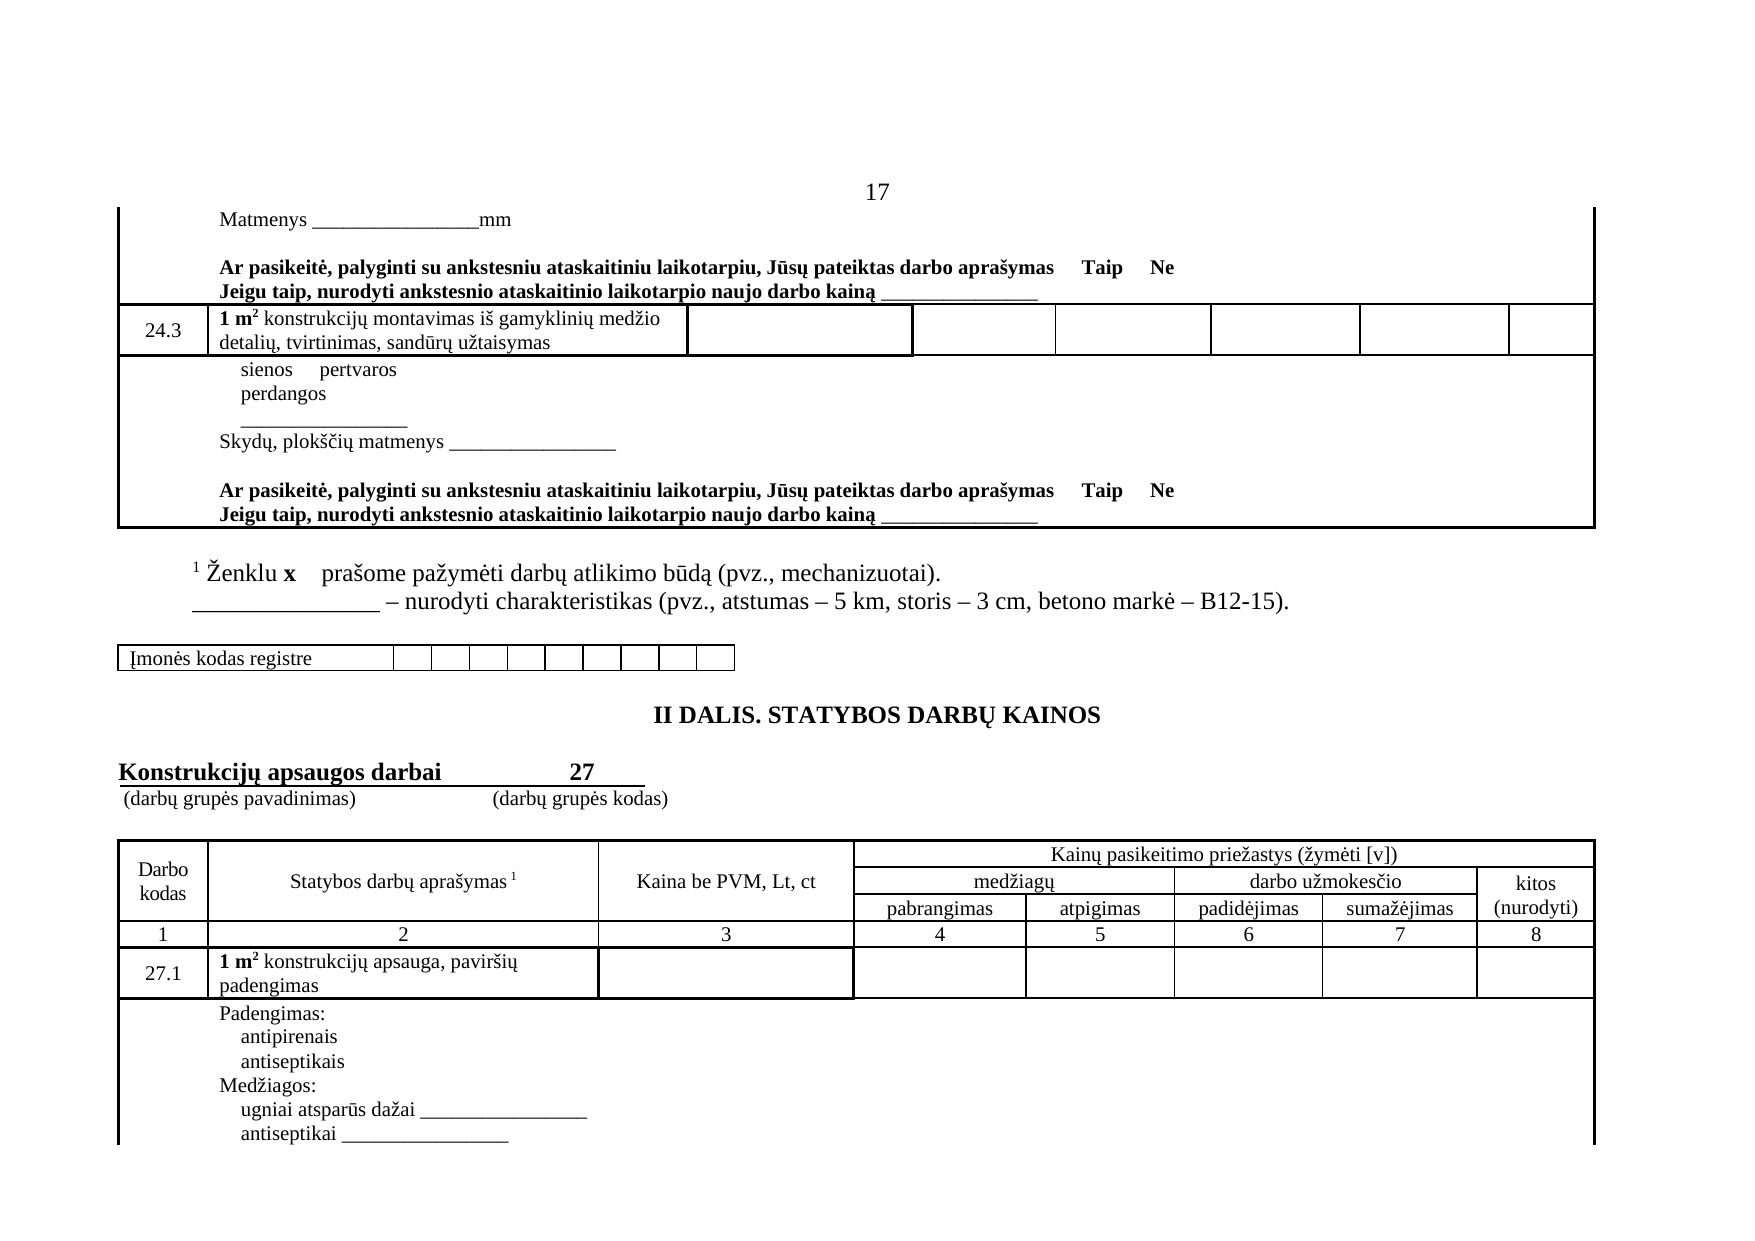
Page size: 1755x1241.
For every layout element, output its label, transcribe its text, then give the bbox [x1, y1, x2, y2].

table_cell 4 [855, 922, 1025, 946]
table_cell 1 m2 konstrukcijų apsauga, paviršių padengimas [209, 949, 597, 997]
table_cell [1174, 207, 1323, 231]
table_cell [1510, 305, 1593, 354]
table_cell [1027, 948, 1174, 997]
table_cell [1056, 430, 1211, 453]
table_cell [120, 381, 208, 405]
table_cell [1323, 1121, 1477, 1145]
table_cell 24.3 [120, 306, 207, 354]
table_cell [1509, 279, 1593, 303]
table_cell [1056, 381, 1211, 405]
table_cell 1 m2 konstrukcijų montavimas iš gamyklinių medžio detalių, tvirtinimas, sandūrų užtaisymas [209, 306, 686, 354]
table_cell [914, 305, 1055, 354]
table_cell [1174, 1025, 1323, 1073]
text _______________ – nurodyti charakteristikas (pvz., atstumas – 5 km, storis – 3 cm, betono markė – B12-15). [118, 586, 1636, 615]
table_cell  antipirenais  antiseptikais [208, 1025, 876, 1073]
table_cell [1174, 1121, 1323, 1145]
table_cell [1174, 1073, 1323, 1097]
table_header [622, 646, 658, 669]
table_cell [1360, 381, 1509, 405]
table_cell [1509, 405, 1593, 429]
table_cell [689, 306, 911, 354]
table_cell [120, 1097, 208, 1121]
table_cell [208, 231, 1323, 255]
table_cell Jeigu taip, nurodyti ankstesnio ataskaitinio laikotarpio naujo darbo kainą _______________ [208, 502, 1460, 526]
table_cell [1211, 356, 1360, 381]
table_cell Matmenys ________________mm [208, 207, 604, 231]
table_cell sumažėjimas [1323, 895, 1476, 920]
table_cell [1460, 502, 1509, 526]
table_cell [1174, 999, 1323, 1024]
table_cell padidėjimas [1175, 895, 1322, 920]
table_cell atpigimas [1027, 895, 1174, 920]
table_cell [120, 502, 208, 526]
table_cell [855, 948, 1025, 997]
table_header Kainų pasikeitimo priežastys (žymėti [v]) [855, 842, 1593, 866]
table_cell [913, 381, 1056, 405]
table_cell 8 [1478, 922, 1593, 946]
table_cell [1026, 1097, 1174, 1121]
table_cell [860, 207, 1026, 231]
table_cell Jeigu taip, nurodyti ankstesnio ataskaitinio laikotarpio naujo darbo kainą _______________ [208, 279, 1460, 303]
table_cell [1323, 1097, 1477, 1121]
table_cell 6 [1175, 922, 1322, 946]
table_cell  ugniai atsparūs dažai ________________ [208, 1097, 876, 1121]
table_cell [1026, 1025, 1174, 1073]
table_cell [1056, 305, 1210, 354]
table_header [432, 646, 469, 669]
table_cell [120, 1000, 208, 1024]
table_cell [1056, 405, 1211, 429]
table_cell [120, 207, 208, 231]
table_cell [1477, 1025, 1593, 1073]
table_cell [1471, 231, 1593, 255]
table_cell Skydų, plokščių matmenys ________________ [208, 430, 854, 453]
table_cell [1026, 1121, 1174, 1145]
table_cell [854, 430, 913, 453]
table_cell [120, 405, 208, 429]
table_cell [600, 949, 852, 997]
table_cell [120, 454, 208, 478]
table_cell [1477, 999, 1593, 1024]
table_cell [1323, 999, 1477, 1024]
table_cell 5 [1027, 922, 1174, 946]
table_cell [120, 1073, 208, 1097]
table_cell [1509, 381, 1593, 405]
table_header Įmonės kodas registre [119, 646, 393, 669]
table_cell [1175, 948, 1322, 997]
table_cell [876, 1121, 900, 1145]
table_cell [697, 1073, 854, 1097]
table_cell [1471, 207, 1593, 231]
table_cell [604, 207, 859, 231]
table_cell [1026, 207, 1174, 231]
text 1 Ženklu x prašome pažymėti darbų atlikimo būdą (pvz., mechanizuotai). [118, 558, 1636, 586]
table_cell [688, 405, 913, 429]
table_cell [1477, 1121, 1593, 1145]
table_cell Medžiagos: [208, 1073, 697, 1097]
table_cell [688, 381, 913, 405]
table_cell [120, 279, 208, 303]
table_cell [1323, 1073, 1477, 1097]
table_cell  ________________ [208, 405, 687, 429]
table_cell [120, 1025, 208, 1073]
table_header Kaina be PVM, Lt, ct [599, 842, 853, 920]
table_cell [1460, 279, 1509, 303]
table_cell darbo užmokesčio [1175, 868, 1476, 893]
text Konstrukcijų apsaugos darbai 27 [118, 757, 1636, 786]
table_header [470, 646, 507, 669]
table_cell  perdangos [208, 381, 687, 405]
table_cell 7 [1323, 922, 1476, 946]
table_cell [1477, 1073, 1593, 1097]
text (darbų grupės pavadinimas) (darbų grupės kodas) [118, 786, 1636, 810]
table_cell [1323, 948, 1476, 997]
table_cell [1211, 405, 1360, 429]
table_cell medžiagų [855, 868, 1174, 893]
table_header [394, 646, 431, 669]
table_cell pabrangimas [855, 895, 1025, 920]
table_cell [1360, 356, 1509, 381]
table_cell [1509, 502, 1593, 526]
table_cell [1211, 381, 1360, 405]
table_header [546, 646, 582, 669]
table_cell [913, 405, 1056, 429]
table_cell [688, 357, 913, 381]
table_header Statybos darbų aprašymas 1 [209, 842, 598, 920]
table_cell Ar pasikeitė, palyginti su ankstesniu ataskaitiniu laikotarpiu, Jūsų pateiktas darbo aprašymas  Taip  Ne [208, 255, 1593, 279]
table_cell 3 [599, 922, 853, 946]
table_cell 2 [209, 922, 598, 946]
table_cell [1477, 1097, 1593, 1121]
table_cell Padengimas: [208, 1000, 598, 1024]
table_cell [120, 231, 208, 255]
table_cell [1056, 356, 1211, 381]
table_cell [913, 430, 1056, 453]
text II DALIS. STATYBOS DARBŲ kainos [118, 700, 1636, 728]
table_cell [598, 1000, 854, 1024]
table_cell Ar pasikeitė, palyginti su ankstesniu ataskaitiniu laikotarpiu, Jūsų pateiktas darbo aprašymas  Taip  Ne [208, 478, 1593, 502]
table_cell  sienos  pertvaros [208, 357, 687, 381]
table_cell [1509, 356, 1593, 381]
table_cell [1323, 231, 1471, 255]
table_cell [1323, 1025, 1477, 1073]
table_cell [900, 1121, 1026, 1145]
table_header Darbo kodas [120, 842, 207, 920]
table_header [660, 646, 696, 669]
table_header [697, 646, 734, 669]
table_cell [1026, 999, 1174, 1024]
table_cell [1361, 305, 1508, 354]
table_cell [1509, 454, 1593, 478]
table_cell [1509, 430, 1593, 453]
table_cell [208, 454, 1360, 478]
table_cell [1360, 405, 1509, 429]
table_cell [876, 1097, 900, 1121]
table_cell [854, 999, 1026, 1024]
table_header [508, 646, 544, 669]
table_cell 1 [120, 922, 207, 946]
table_header [735, 644, 1122, 669]
table_cell kitos (nurodyti) [1478, 868, 1593, 920]
table_header [584, 646, 620, 669]
table_cell [900, 1097, 1026, 1121]
table_cell 27.1 [120, 949, 207, 997]
table_cell [1211, 430, 1360, 453]
table_cell [120, 430, 208, 453]
table_cell [120, 1121, 208, 1145]
table_cell [913, 356, 1056, 381]
table_cell [120, 357, 208, 381]
table_cell [1360, 454, 1509, 478]
table_cell [876, 1025, 900, 1073]
table_cell  antiseptikai ________________ [208, 1121, 876, 1145]
table_cell [900, 1025, 1026, 1073]
table_cell [120, 478, 208, 502]
table_cell [1478, 948, 1593, 997]
table_cell [120, 255, 208, 279]
table_cell [1212, 305, 1359, 354]
table_cell [1323, 207, 1471, 231]
table_cell [1174, 1097, 1323, 1121]
table_cell [854, 1073, 1026, 1097]
table_cell [1360, 430, 1509, 453]
table_cell [1026, 1073, 1174, 1097]
